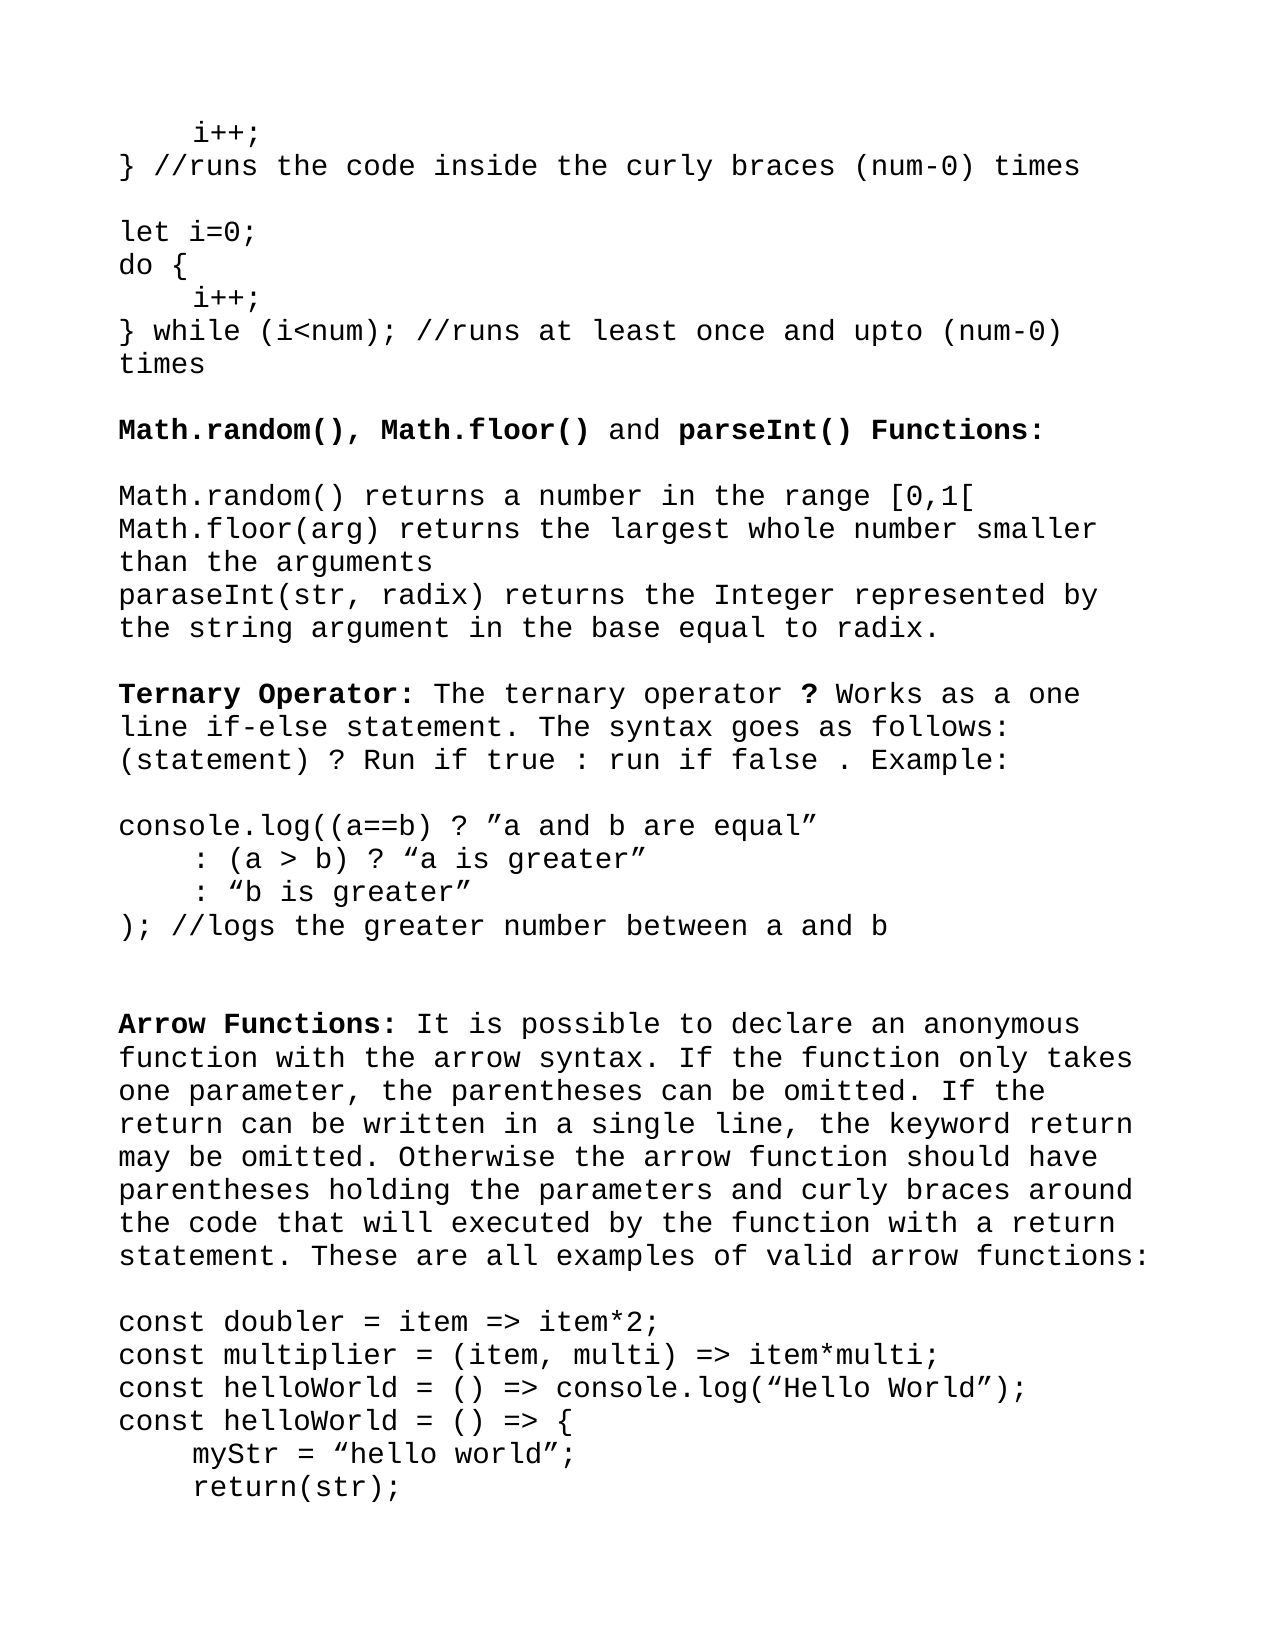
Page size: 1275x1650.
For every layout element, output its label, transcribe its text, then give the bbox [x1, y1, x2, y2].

text : (a > b) ? “a is greater” [118, 844, 1157, 878]
text let i=0; [118, 217, 1157, 250]
text } //runs the code inside the curly braces (num-0) times [118, 151, 1157, 184]
text const helloWorld = () => console.log(“Hello World”); [118, 1373, 1157, 1406]
text Ternary Operator: The ternary operator ? Works as a one line if-else statement. The syntax goes as follows: (statement) ? Run if true : run if false . Example: [118, 679, 1157, 778]
text } while (i<num); //runs at least once and upto (num-0) times [118, 316, 1157, 382]
text Math.random() returns a number in the range [0,1[ [118, 481, 1157, 514]
text ); //logs the greater number between a and b [118, 911, 1157, 944]
text const helloWorld = () => { [118, 1406, 1157, 1439]
text i++; [118, 283, 1157, 316]
text Arrow Functions: It is possible to declare an anonymous function with the arrow syntax. If the function only takes one parameter, the parentheses can be omitted. If the return can be written in a single line, the keyword return may be omitted. Otherwise the arrow function should have parentheses holding the parameters and curly braces around the code that will executed by the function with a return statement. These are all examples of valid arrow functions: [118, 1010, 1157, 1274]
text i++; [118, 118, 1157, 151]
text myStr = “hello world”; [118, 1439, 1157, 1472]
text Math.random(), Math.floor() and parseInt() Functions: [118, 415, 1157, 448]
text do { [118, 250, 1157, 283]
text Math.floor(arg) returns the largest whole number smaller than the arguments [118, 514, 1157, 580]
text paraseInt(str, radix) returns the Integer represented by the string argument in the base equal to radix. [118, 580, 1157, 646]
text const doubler = item => item*2; [118, 1307, 1157, 1340]
text console.log((a==b) ? ”a and b are equal” [118, 812, 1157, 844]
text const multiplier = (item, multi) => item*multi; [118, 1340, 1157, 1373]
text : “b is greater” [118, 878, 1157, 911]
text return(str); [118, 1472, 1157, 1505]
